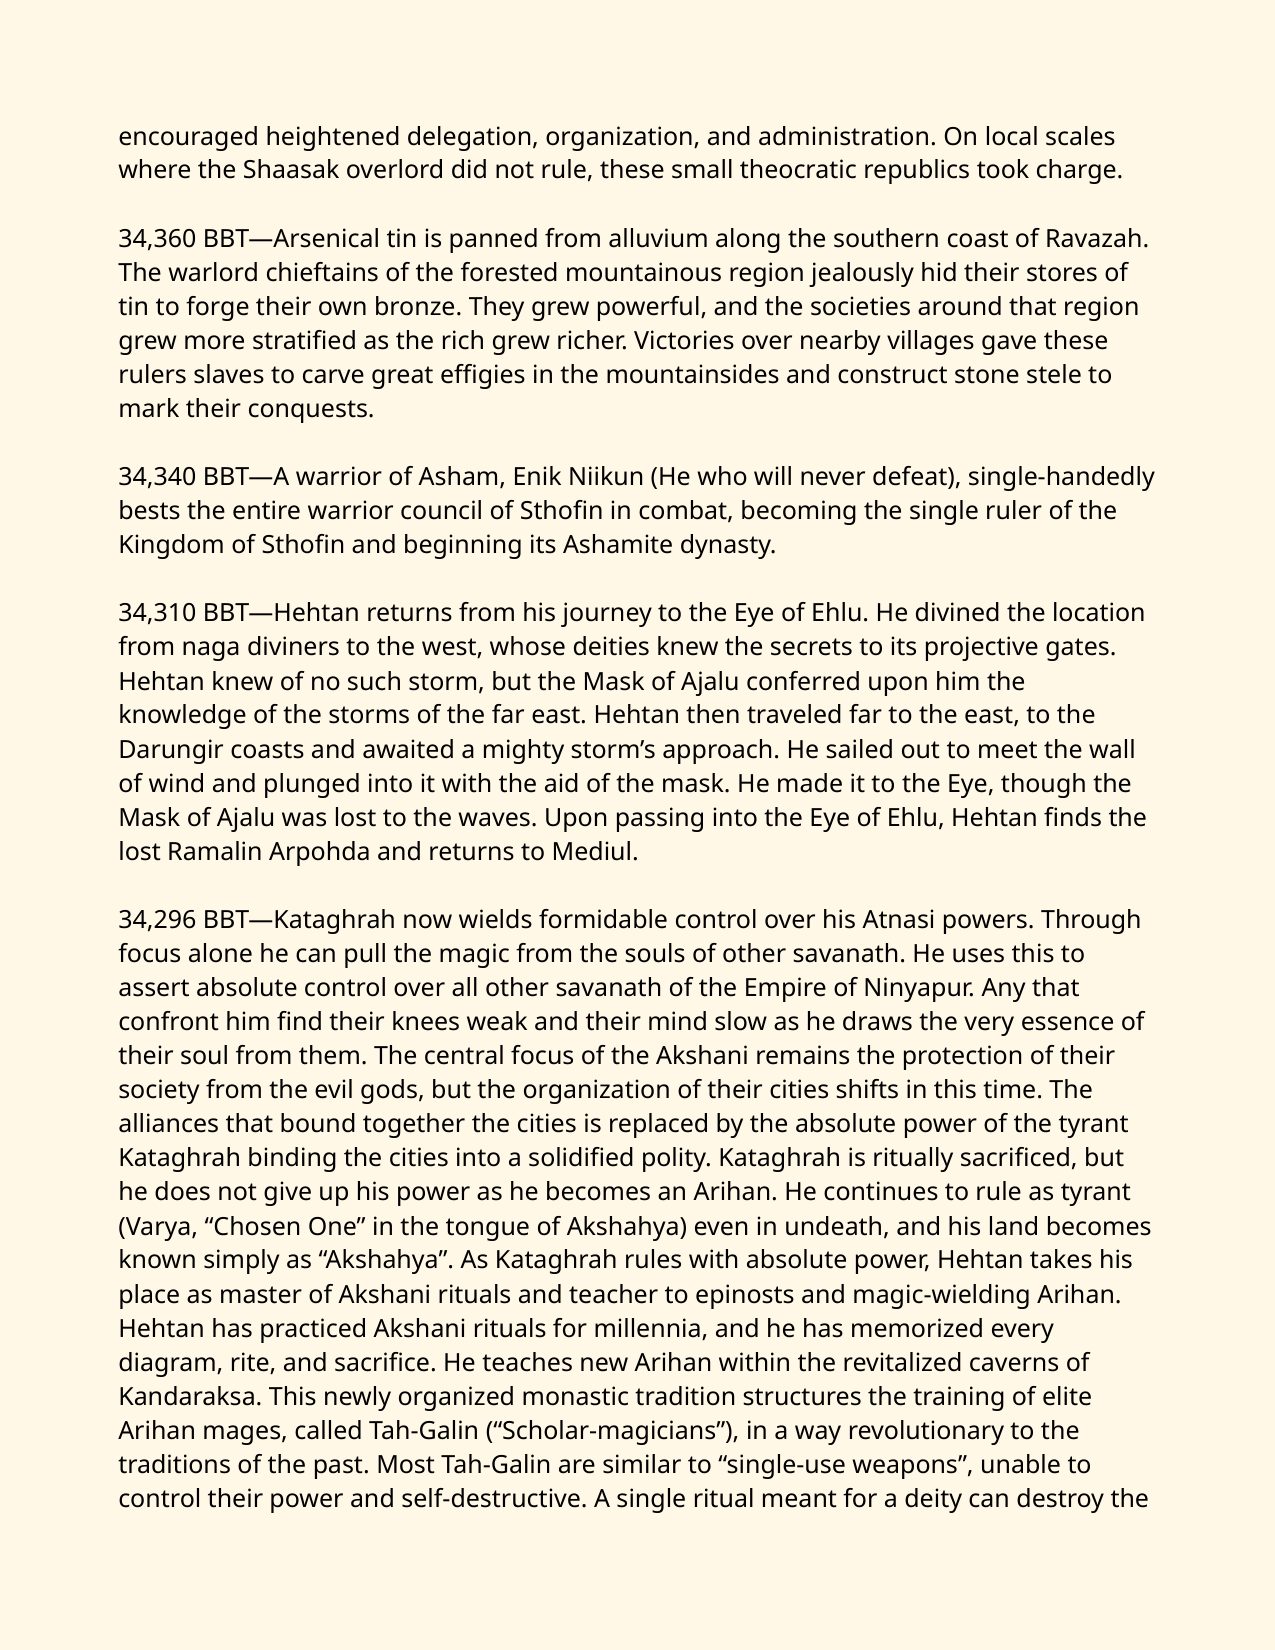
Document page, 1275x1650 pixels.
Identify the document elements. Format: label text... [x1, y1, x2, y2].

text encouraged heightened delegation, organization, and administration. On local scales where the Shaasak overlord did not rule, these small theocratic republics took charge. [118, 118, 1157, 186]
text 34,340 BBT—A warrior of Asham, Enik Niikun (He who will never defeat), single-handedly bests the entire warrior council of Sthofin in combat, becoming the single ruler of the Kingdom of Sthofin and beginning its Ashamite dynasty. [118, 459, 1157, 561]
text 34,296 BBT—Kataghrah now wields formidable control over his Atnasi powers. Through focus alone he can pull the magic from the souls of other savanath. He uses this to assert absolute control over all other savanath of the Empire of Ninyapur. Any that confront him find their knees weak and their mind slow as he draws the very essence of their soul from them. The central focus of the Akshani remains the protection of their society from the evil gods, but the organization of their cities shifts in this time. The alliances that bound together the cities is replaced by the absolute power of the tyrant Kataghrah binding the cities into a solidified polity. Kataghrah is ritually sacrificed, but he does not give up his power as he becomes an Arihan. He continues to rule as tyrant (Varya, “Chosen One” in the tongue of Akshahya) even in undeath, and his land becomes known simply as “Akshahya”. As Kataghrah rules with absolute power, Hehtan takes his place as master of Akshani rituals and teacher to epinosts and magic-wielding Arihan. Hehtan has practiced Akshani rituals for millennia, and he has memorized every diagram, rite, and sacrifice. He teaches new Arihan within the revitalized caverns of Kandaraksa. This newly organized monastic tradition structures the training of elite Arihan mages, called Tah-Galin (“Scholar-magicians”), in a way revolutionary to the traditions of the past. Most Tah-Galin are similar to “single-use weapons”, unable to control their power and self-destructive. A single ritual meant for a deity can destroy the [118, 902, 1157, 1515]
text 34,360 BBT—Arsenical tin is panned from alluvium along the southern coast of Ravazah. The warlord chieftains of the forested mountainous region jealously hid their stores of tin to forge their own bronze. They grew powerful, and the societies around that region grew more stratified as the rich grew richer. Victories over nearby villages gave these rulers slaves to carve great effigies in the mountainsides and construct stone stele to mark their conquests. [118, 220, 1157, 425]
text 34,310 BBT—Hehtan returns from his journey to the Eye of Ehlu. He divined the location from naga diviners to the west, whose deities knew the secrets to its projective gates. Hehtan knew of no such storm, but the Mask of Ajalu conferred upon him the knowledge of the storms of the far east. Hehtan then traveled far to the east, to the Darungir coasts and awaited a mighty storm’s approach. He sailed out to meet the wall of wind and plunged into it with the aid of the mask. He made it to the Eye, though the Mask of Ajalu was lost to the waves. Upon passing into the Eye of Ehlu, Hehtan finds the lost Ramalin Arpohda and returns to Mediul. [118, 595, 1157, 867]
